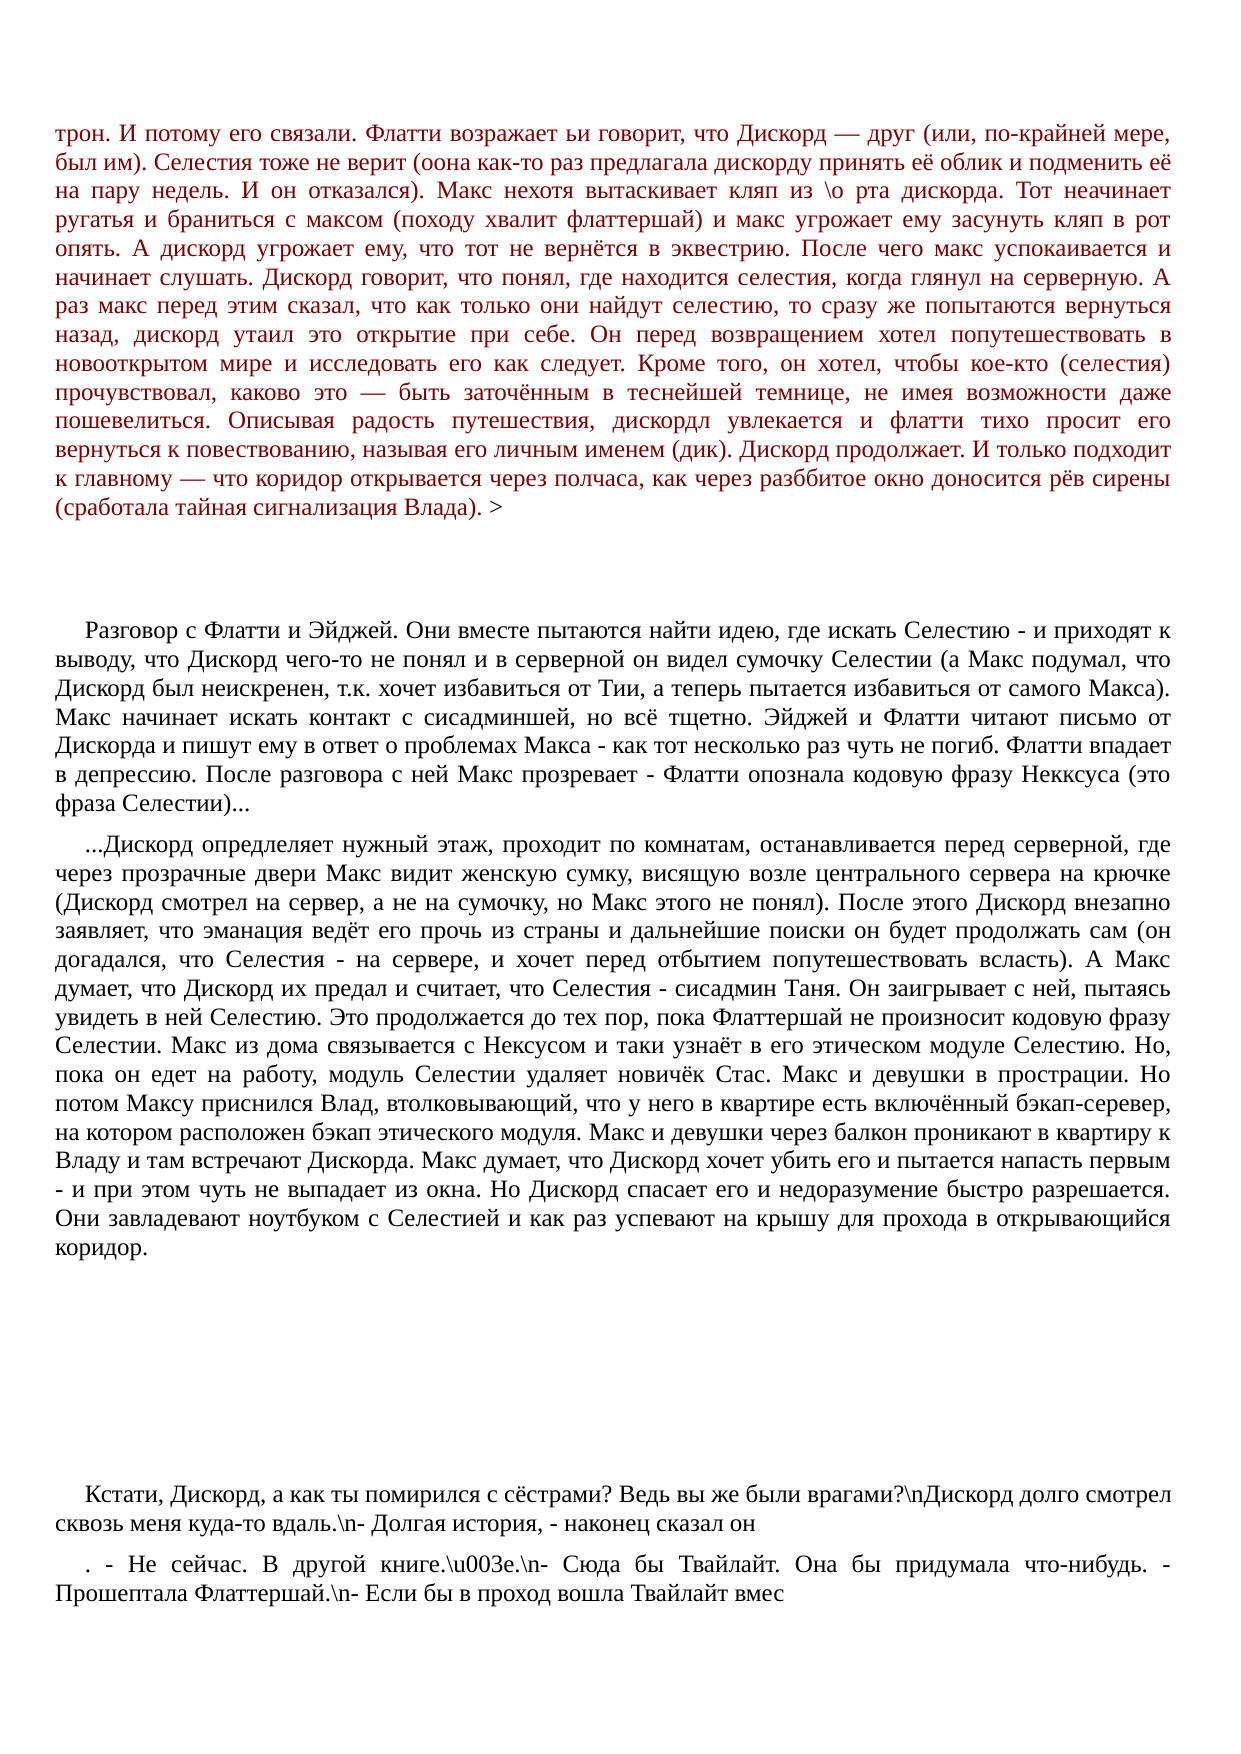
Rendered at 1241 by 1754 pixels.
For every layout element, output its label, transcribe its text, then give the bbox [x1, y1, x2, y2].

text . - Не сейчас. В другой книге.\u003e.\n- Сюда бы Твайлайт. Она бы придумала что-нибудь. - Прошептала Флаттершай.\n- Если бы в проход вошла Твайлайт вмес [55, 1549, 1172, 1607]
text трон. И потому его связали. Флатти возражает ьи говорит, что Дискорд — друг (или, по-крайней мере, был им). Селестия тоже не верит (оона как-то раз предлагала дискорду принять её облик и подменить её на пару недель. И он отказался). Макс нехотя вытаскивает кляп из \о рта дискорда. Тот неачинает ругатья и браниться с максом (походу хвалит флаттершай) и макс угрожает ему засунуть кляп в рот опять. А дискорд угрожает ему, что тот не вернётся в эквестрию. После чего макс успокаивается и начинает слушать. Дискорд говорит, что понял, где находится селестия, когда глянул на серверную. А раз макс перед этим сказал, что как только они найдут селестию, то сразу же попытаются вернуться назад, дискорд утаил это открытие при себе. Он перед возвращением хотел попутешествовать в новооткрытом мире и исследовать его как следует. Кроме того, он хотел, чтобы кое-кто (селестия) прочувствовал, каково это — быть заточённым в теснейшей темнице, не имея возможности даже пошевелиться. Описывая радость путешествия, дискордл увлекается и флатти тихо просит его вернуться к повествованию, называя его личным именем (дик). Дискорд продолжает. И только подходит к главному — что коридор открывается через полчаса, как через разббитое окно доносится рёв сирены (сработала тайная сигнализация Влада). > [55, 118, 1172, 521]
text Разговор с Флатти и Эйджей. Они вместе пытаются найти идею, где искать Селестию - и приходят к выводу, что Дискорд чего-то не понял и в серверной он видел сумочку Селестии (а Макс подумал, что Дискорд был неискренен, т.к. хочет избавиться от Тии, а теперь пытается избавиться от самого Макса). Макс начинает искать контакт с сисадминшей, но всё тщетно. Эйджей и Флатти читают письмо от Дискорда и пишут ему в ответ о проблемах Макса - как тот несколько раз чуть не погиб. Флатти впадает в депрессию. После разговора с ней Макс прозревает - Флатти опознала кодовую фразу Некксуса (это фраза Селестии)... [55, 616, 1172, 817]
text Кстати, Дискорд, а как ты помирился с сёстрами? Ведь вы же были врагами?\nДискорд долго смотрел сквозь меня куда-то вдаль.\n- Долгая история, - наконец сказал он [55, 1479, 1172, 1537]
text ...Дискорд опредлеляет нужный этаж, проходит по комнатам, останавливается перед серверной, где через прозрачные двери Макс видит женскую сумку, висящую возле центрального сервера на крючке (Дискорд смотрел на сервер, а не на сумочку, но Макс этого не понял). После этого Дискорд внезапно заявляет, что эманация ведёт его прочь из страны и дальнейшие поиски он будет продолжать сам (он догадался, что Селестия - на сервере, и хочет перед отбытием попутешествовать всласть). А Макс думает, что Дискорд их предал и считает, что Селестия - сисадмин Таня. Он заигрывает с ней, пытаясь увидеть в ней Селестию. Это продолжается до тех пор, пока Флаттершай не произносит кодовую фразу Селестии. Макс из дома связывается с Нексусом и таки узнаёт в его этическом модуле Селестию. Но, пока он едет на работу, модуль Селестии удаляет новичёк Стас. Макс и девушки в прострации. Но потом Максу приснился Влад, втолковывающий, что у него в квартире есть включённый бэкап-серевер, на котором расположен бэкап этического модуля. Макс и девушки через балкон проникают в квартиру к Владу и там встречают Дискорда. Макс думает, что Дискорд хочет убить его и пытается напасть первым - и при этом чуть не выпадает из окна. Но Дискорд спасает его и недоразумение быстро разрешается. Они завладевают ноутбуком с Селестией и как раз успевают на крышу для прохода в открывающийся коридор. [55, 829, 1172, 1261]
